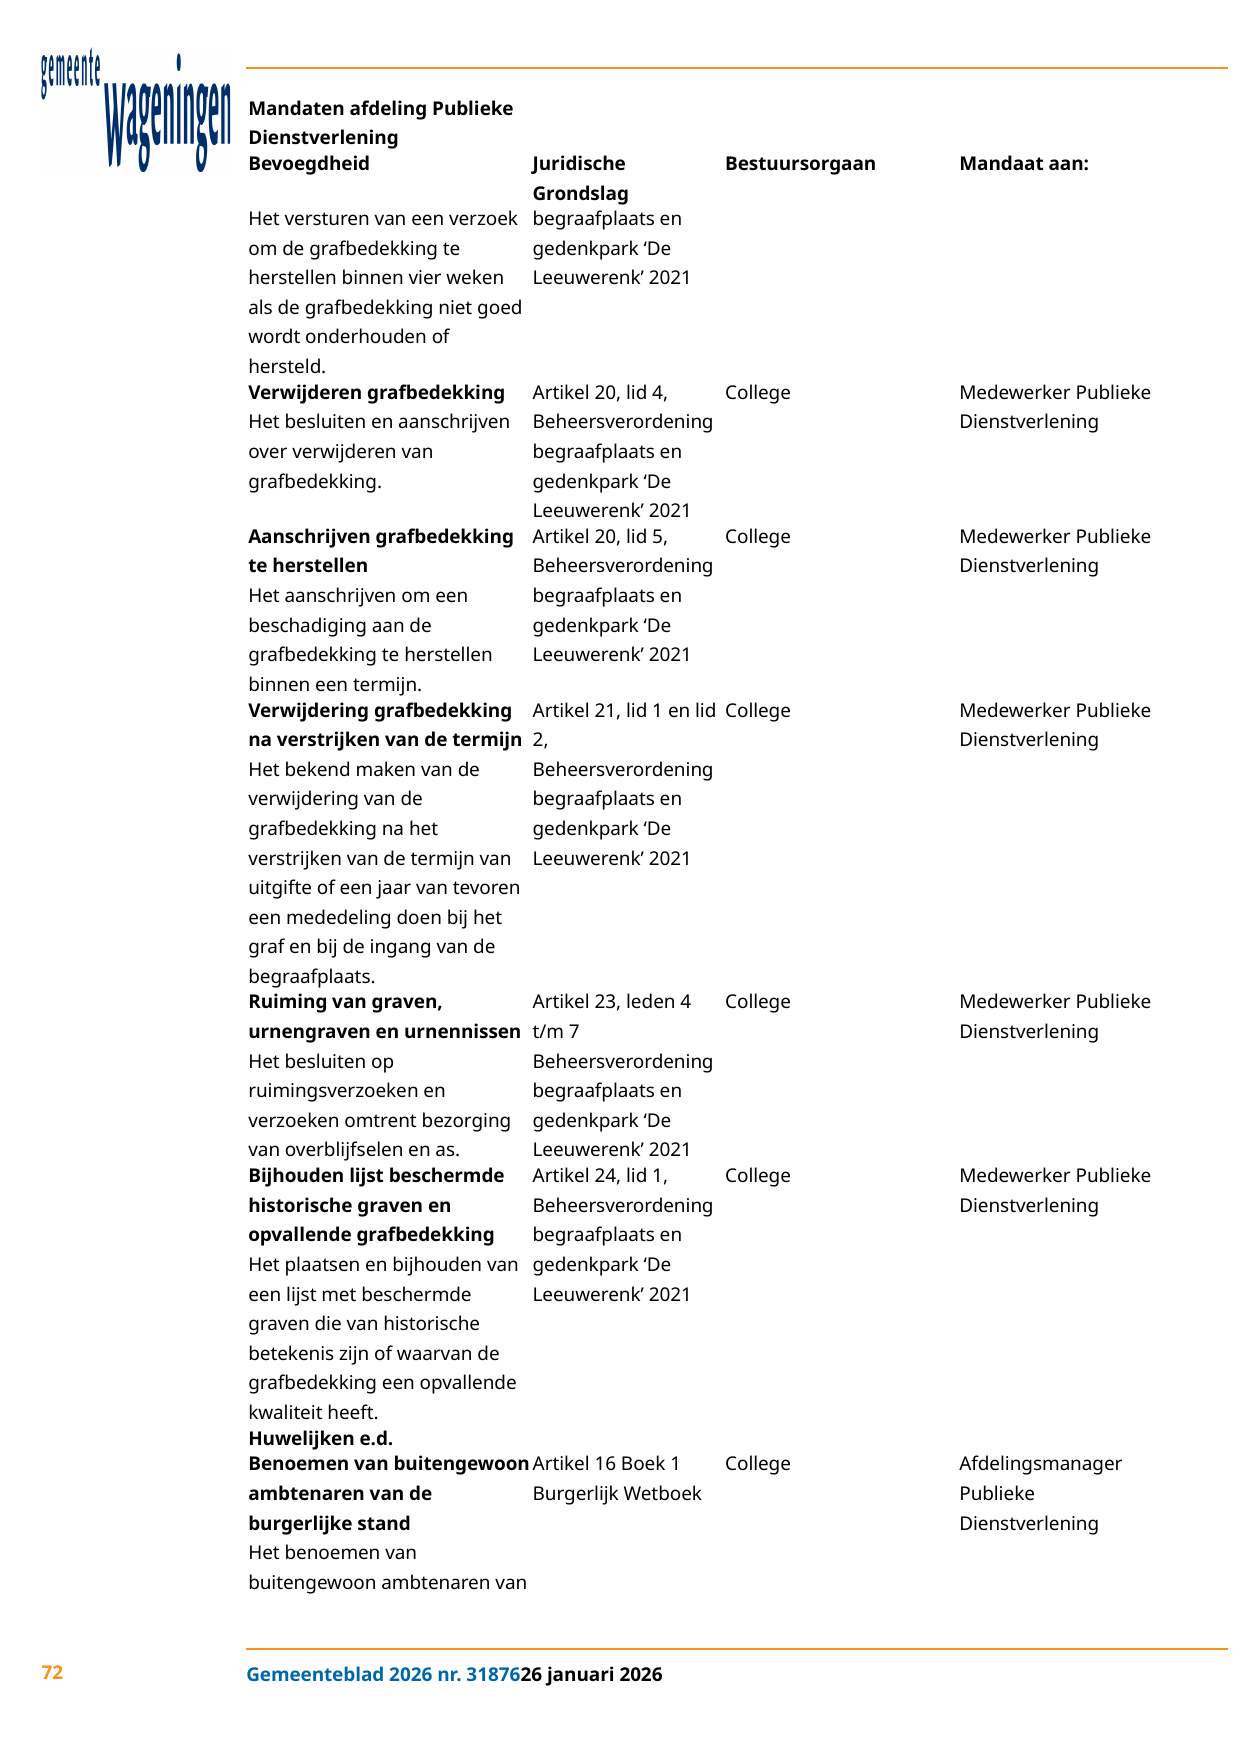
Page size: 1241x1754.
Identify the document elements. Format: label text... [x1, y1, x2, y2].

table_cell Artikel 23, leden 4 t/m 7 Beheersverordening begraafplaats en gedenkpark ‘De Leeuwerenk’ 2021 [533, 989, 725, 1162]
table_cell Artikel 16 Boek 1 Burgerlijk Wetboek [533, 1451, 725, 1594]
table_cell Medewerker Publieke Dienstverlening [959, 989, 1152, 1162]
table_cell [725, 205, 959, 379]
table_header [959, 95, 1152, 150]
table_cell Artikel 20, lid 5, Beheersverordening begraafplaats en gedenkpark ‘De Leeuwerenk’ 2021 [533, 523, 725, 697]
table_cell [725, 1425, 959, 1451]
table_cell Juridische Grondslag [533, 150, 725, 205]
table_cell College [725, 1451, 959, 1594]
table_cell Artikel 20, lid 4, Beheersverordening begraafplaats en gedenkpark ‘De Leeuwerenk’ 2021 [533, 379, 725, 523]
table_cell Medewerker Publieke Dienstverlening [959, 1163, 1152, 1425]
table_cell Medewerker Publieke Dienstverlening [959, 379, 1152, 523]
table_cell Artikel 21, lid 1 en lid 2, Beheersverordening begraafplaats en gedenkpark ‘De Leeuwerenk’ 2021 [533, 697, 725, 989]
table_cell [533, 1425, 725, 1451]
table_cell Huwelijken e.d. [248, 1425, 532, 1451]
table_cell Verwijdering grafbedekking na verstrijken van de termijn Het bekend maken van de verwijdering van de grafbedekking na het verstrijken van de termijn van uitgifte of een jaar van tevoren een mededeling doen bij het graf en bij de ingang van de begraafplaats. [248, 697, 532, 989]
table_cell Het versturen van een verzoek om de grafbedekking te herstellen binnen vier weken als de grafbedekking niet goed wordt onderhouden of hersteld. [248, 205, 532, 379]
table_cell Afdelingsmanager Publieke Dienstverlening [959, 1451, 1152, 1594]
table_cell Aanschrijven grafbedekking te herstellen Het aanschrijven om een beschadiging aan de grafbedekking te herstellen binnen een termijn. [248, 523, 532, 697]
table_header Mandaten afdeling Publieke Dienstverlening [248, 95, 532, 150]
table_cell Benoemen van buitengewoon ambtenaren van de burgerlijke stand Het benoemen van buitengewoon ambtenaren van [248, 1451, 532, 1594]
table_cell Bevoegdheid [248, 150, 532, 205]
table_cell Bestuursorgaan [725, 150, 959, 205]
table_cell Ruiming van graven, urnengraven en urnennissen Het besluiten op ruimingsverzoeken en verzoeken omtrent bezorging van overblijfselen en as. [248, 989, 532, 1162]
table_cell [959, 1425, 1152, 1451]
picture [41, 47, 231, 172]
table_cell College [725, 523, 959, 697]
table_cell Medewerker Publieke Dienstverlening [959, 697, 1152, 989]
table_header [533, 95, 725, 150]
table_cell Artikel 24, lid 1, Beheersverordening begraafplaats en gedenkpark ‘De Leeuwerenk’ 2021 [533, 1163, 725, 1425]
table_cell begraafplaats en gedenkpark ‘De Leeuwerenk’ 2021 [533, 205, 725, 379]
table_cell Mandaat aan: [959, 150, 1152, 205]
table_cell Bijhouden lijst beschermde historische graven en opvallende grafbedekking Het plaatsen en bijhouden van een lijst met beschermde graven die van historische betekenis zijn of waarvan de grafbedekking een opvallende kwaliteit heeft. [248, 1163, 532, 1425]
table_header [725, 95, 959, 150]
table_cell Medewerker Publieke Dienstverlening [959, 523, 1152, 697]
table_cell College [725, 697, 959, 989]
table_cell Verwijderen grafbedekking Het besluiten en aanschrijven over verwijderen van grafbedekking. [248, 379, 532, 523]
table_cell [959, 205, 1152, 379]
table_cell College [725, 989, 959, 1162]
table_cell College [725, 379, 959, 523]
table_cell College [725, 1163, 959, 1425]
